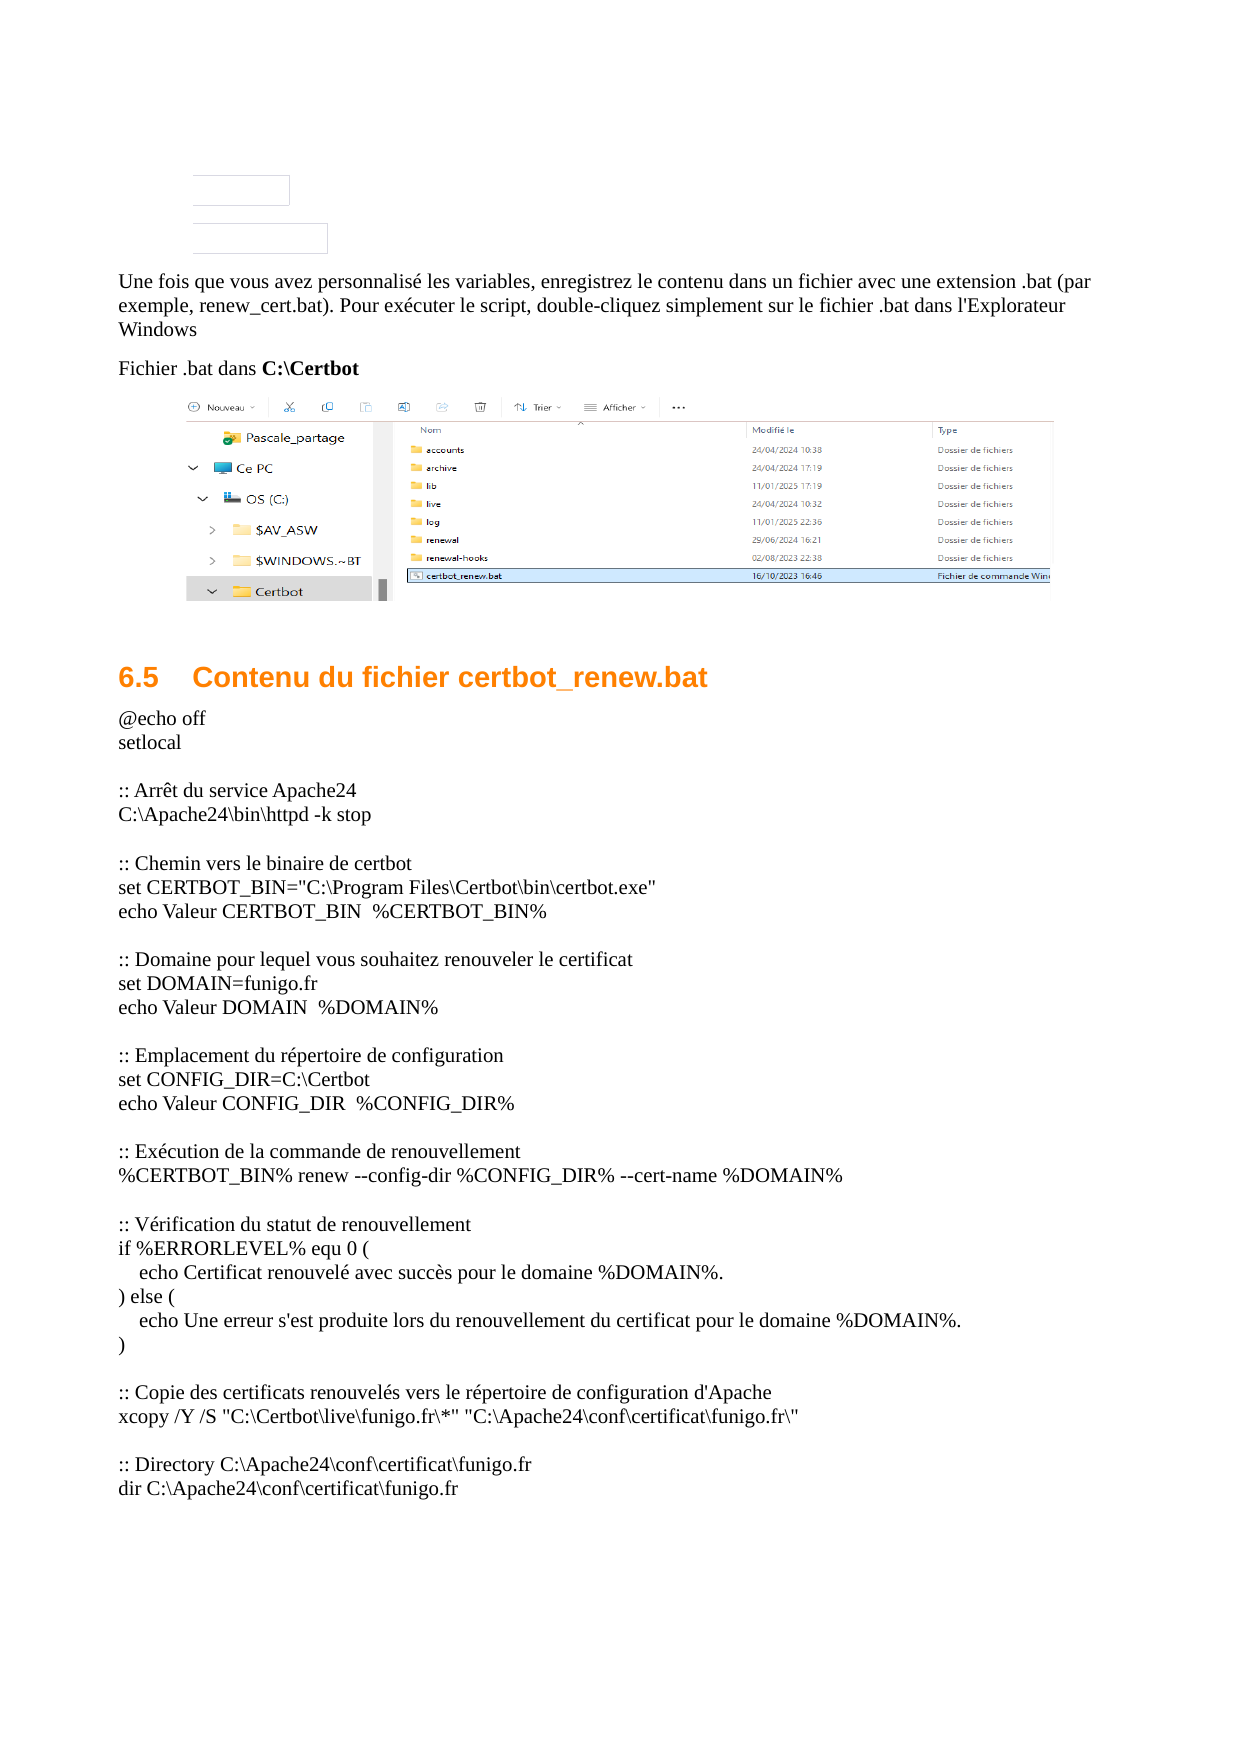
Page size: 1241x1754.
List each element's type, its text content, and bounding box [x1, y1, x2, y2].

text xcopy /Y /S "C:\Certbot\live\funigo.fr\*" "C:\Apache24\conf\certificat\funigo.fr\" [118, 1404, 1122, 1428]
text echo Valeur CONFIG_DIR %CONFIG_DIR% [118, 1091, 1122, 1115]
text Fichier .bat dans C:\Certbot [118, 356, 1122, 380]
text :: Vérification du statut de renouvellement [118, 1211, 1122, 1236]
text :: Exécution de la commande de renouvellement [118, 1139, 1122, 1163]
text :: Emplacement du répertoire de configuration [118, 1043, 1122, 1067]
text if %ERRORLEVEL% equ 0 ( [118, 1236, 1122, 1259]
text :: Directory C:\Apache24\conf\certificat\funigo.fr [118, 1452, 1122, 1476]
text dir C:\Apache24\conf\certificat\funigo.fr [118, 1476, 1122, 1500]
text set CERTBOT_BIN="C:\Program Files\Certbot\bin\certbot.exe" [118, 874, 1122, 899]
text :: Copie des certificats renouvelés vers le répertoire de configuration d'Apache [118, 1380, 1122, 1404]
text %CERTBOT_BIN% renew --config-dir %CONFIG_DIR% --cert-name %DOMAIN% [118, 1163, 1122, 1187]
text @echo off [118, 706, 1122, 730]
text ) else ( [118, 1284, 1122, 1308]
list CONFIG_DIR: Le chemin vers le répertoire de configuration de certbot. [156, 220, 1122, 254]
text setlocal [118, 730, 1122, 754]
text :: Chemin vers le binaire de certbot [118, 851, 1122, 874]
text echo Certificat renouvelé avec succès pour le domaine %DOMAIN%. [118, 1259, 1122, 1284]
text echo Valeur DOMAIN %DOMAIN% [118, 995, 1122, 1019]
picture [186, 394, 1054, 601]
text set CONFIG_DIR=C:\Certbot [118, 1067, 1122, 1091]
text set DOMAIN=funigo.fr [118, 971, 1122, 995]
list DOMAIN: Le domaine pour lequel vous souhaitez renouveler le certificat. [156, 172, 1122, 206]
text :: Arrêt du service Apache24 [118, 778, 1122, 802]
text ) [118, 1332, 1122, 1356]
text C:\Apache24\bin\httpd -k stop [118, 802, 1122, 826]
text Une fois que vous avez personnalisé les variables, enregistrez le contenu dans un fichier avec une extension .bat (par exemple, renew_cert.bat). Pour exécuter le script, double-cliquez simplement sur le fichier .bat dans l'Explorateur Windows [118, 269, 1122, 341]
text echo Une erreur s'est produite lors du renouvellement du certificat pour le domaine %DOMAIN%. [118, 1308, 1122, 1332]
text :: Domaine pour lequel vous souhaitez renouveler le certificat [118, 947, 1122, 971]
subtitle Contenu du fichier certbot_renew.bat [118, 660, 1122, 694]
text echo Valeur CERTBOT_BIN %CERTBOT_BIN% [118, 899, 1122, 923]
